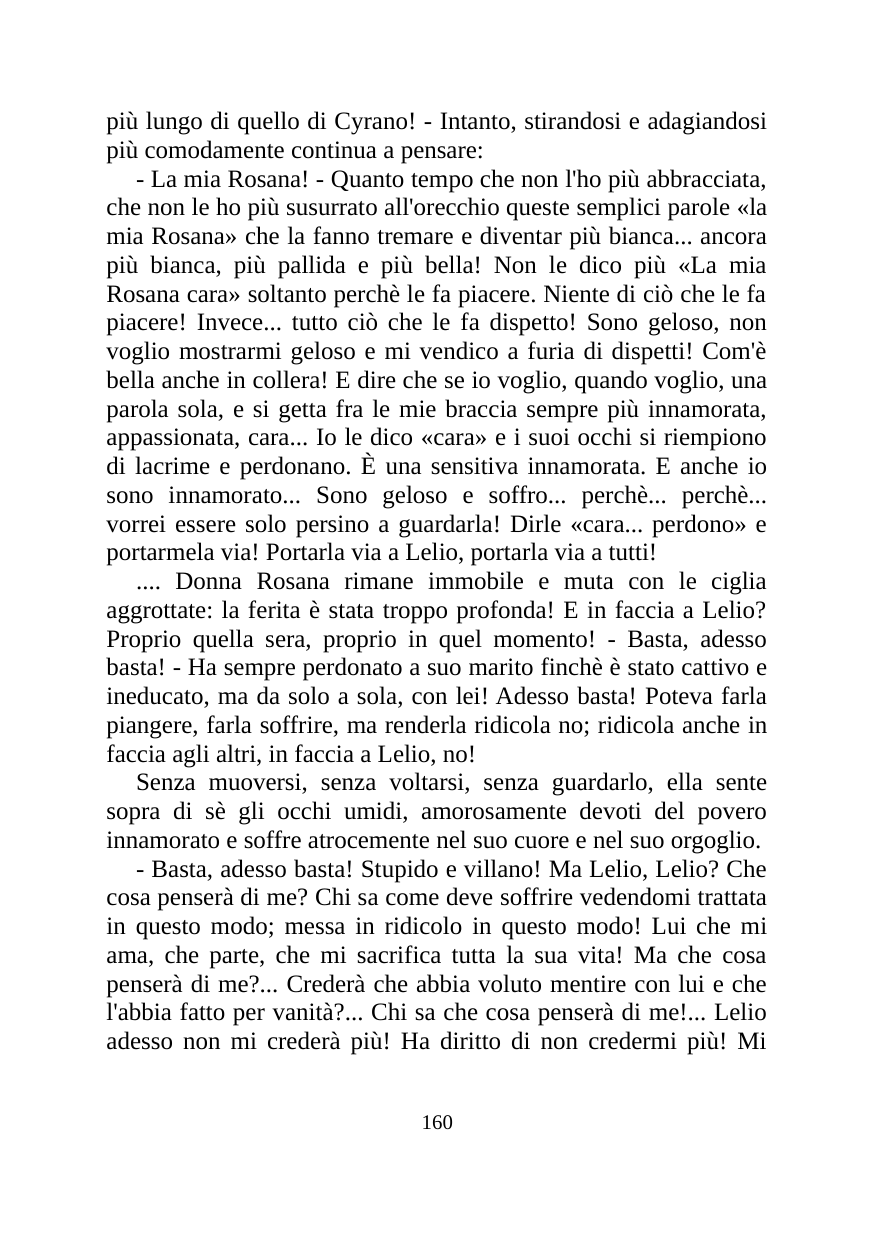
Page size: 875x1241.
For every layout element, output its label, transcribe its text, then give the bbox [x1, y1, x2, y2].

text .... Donna Rosana rimane immobile e muta con le ciglia aggrottate: la ferita è stata troppo profonda! E in faccia a Lelio? Proprio quella sera, proprio in quel momento! - Basta, adesso basta! - Ha sempre perdonato a suo marito finchè è stato cattivo e ineducato, ma da solo a sola, con lei! Adesso basta! Poteva farla piangere, farla soffrire, ma renderla ridicola no; ridicola anche in faccia agli altri, in faccia a Lelio, no! [106, 566, 768, 767]
text Senza muoversi, senza voltarsi, senza guardarlo, ella sente sopra di sè gli occhi umidi, amorosamente devoti del povero innamorato e soffre atrocemente nel suo cuore e nel suo orgoglio. [106, 767, 768, 854]
text - Basta, adesso basta! Stupido e villano! Ma Lelio, Lelio? Che cosa penserà di me? Chi sa come deve soffrire vedendomi trattata in questo modo; messa in ridicolo in questo modo! Lui che mi ama, che parte, che mi sacrifica tutta la sua vita! Ma che cosa penserà di me?... Crederà che abbia voluto mentire con lui e che l'abbia fatto per vanità?... Chi sa che cosa penserà di me!... Lelio adesso non mi crederà più! Ha diritto di non credermi più! Mi [106, 854, 768, 1055]
text - La mia Rosana! - Quanto tempo che non l'ho più abbracciata, che non le ho più susurrato all'orecchio queste semplici parole «la mia Rosana» che la fanno tremare e diventar più bianca... ancora più bianca, più pallida e più bella! Non le dico più «La mia Rosana cara» soltanto perchè le fa piacere. Niente di ciò che le fa piacere! Invece... tutto ciò che le fa dispetto! Sono geloso, non voglio mostrarmi geloso e mi vendico a furia di dispetti! Com'è bella anche in collera! E dire che se io voglio, quando voglio, una parola sola, e si getta fra le mie braccia sempre più innamorata, appassionata, cara... Io le dico «cara» e i suoi occhi si riempiono di lacrime e perdonano. È una sensitiva innamorata. E anche io sono innamorato... Sono geloso e soffro... perchè... perchè... vorrei essere solo persino a guardarla! Dirle «cara... perdono» e portarmela via! Portarla via a Lelio, portarla via a tutti! [106, 164, 768, 566]
text più lungo di quello di Cyrano! - Intanto, stirandosi e adagiandosi più comodamente continua a pensare: [106, 106, 768, 164]
